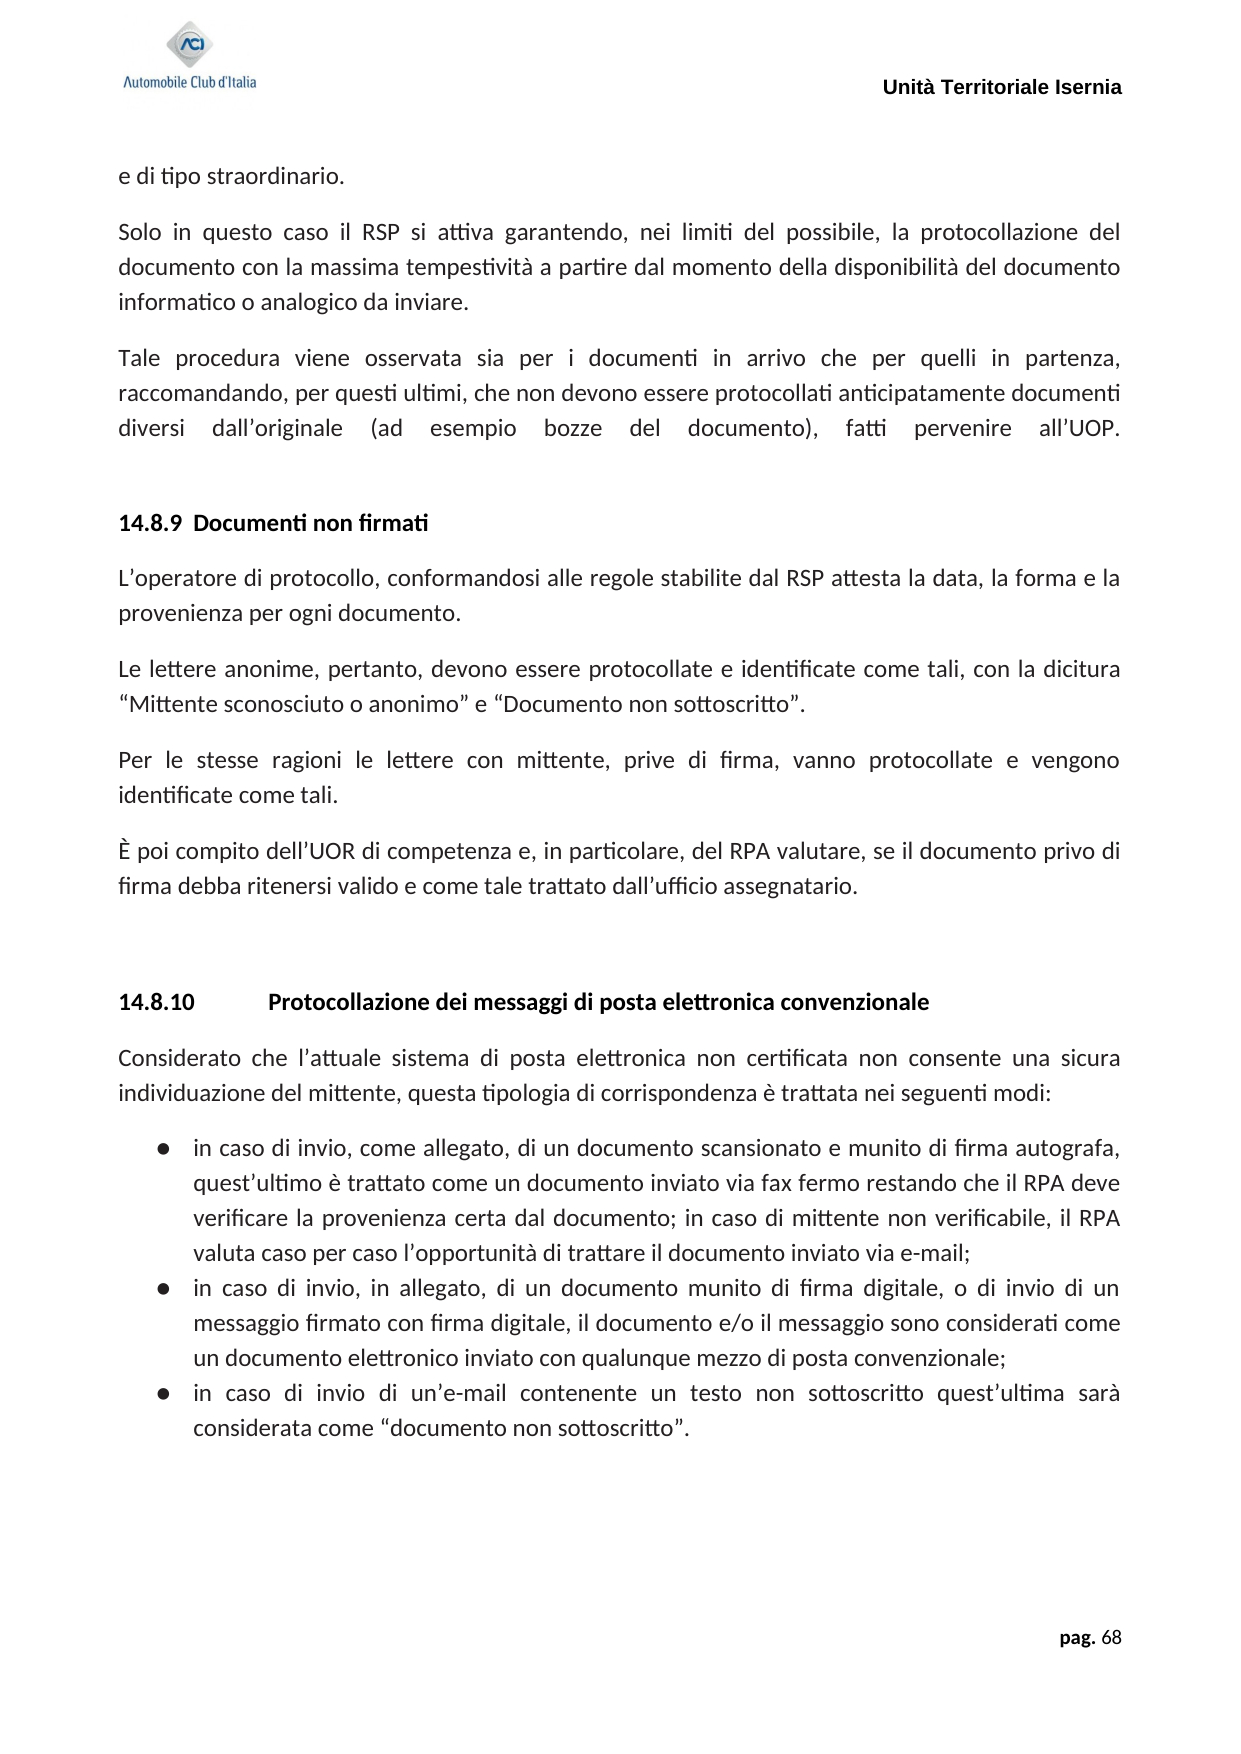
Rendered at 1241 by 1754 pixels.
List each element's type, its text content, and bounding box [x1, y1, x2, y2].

text Le lettere anonime, pertanto, devono essere protocollate e identificate come tali, con la dicitura “Mittente sconosciuto o anonimo” e “Documento non sottoscritto”. [118, 653, 1122, 719]
list Documenti non firmati [118, 507, 1122, 537]
text Solo in questo caso il RSP si attiva garantendo, nei limiti del possibile, la protocollazione del documento con la massima tempestività a partire dal momento della disponibilità del documento informatico o analogico da inviare. [118, 216, 1122, 316]
list Protocollazione dei messaggi di posta elettronica convenzionale [118, 986, 1122, 1016]
picture [122, 10, 257, 110]
list in caso di invio, in allegato, di un documento munito di firma digitale, o di invio di un messaggio firmato con firma digitale, il documento e/o il messaggio sono considerati come un documento elettronico inviato con qualunque mezzo di posta convenzionale; [156, 1272, 1122, 1373]
list in caso di invio, come allegato, di un documento scansionato e munito di firma autografa, quest’ultimo è trattato come un documento inviato via fax fermo restando che il RPA deve verificare la provenienza certa dal documento; in caso di mittente non verificabile, il RPA valuta caso per caso l’opportunità di trattare il documento inviato via e-mail; [156, 1132, 1122, 1268]
text È poi compito dell’UOR di competenza e, in particolare, del RPA valutare, se il documento privo di firma debba ritenersi valido e come tale trattato dall’ufficio assegnatario. [118, 835, 1122, 901]
list in caso di invio di un’e-mail contenente un testo non sottoscritto quest’ultima sarà considerata come “documento non sottoscritto”. [156, 1377, 1122, 1443]
text Considerato che l’attuale sistema di posta elettronica non certificata non consente una sicura individuazione del mittente, questa tipologia di corrispondenza è trattata nei seguenti modi: [118, 1042, 1122, 1107]
text e di tipo straordinario. [118, 160, 1122, 191]
text L’operatore di protocollo, conformandosi alle regole stabilite dal RSP attesta la data, la forma e la provenienza per ogni documento. [118, 562, 1122, 628]
text Tale procedura viene osservata sia per i documenti in arrivo che per quelli in partenza, raccomandando, per questi ultimi, che non devono essere protocollati anticipatamente documenti diversi dall’originale (ad esempio bozze del documento), fatti pervenire all’UOP. [118, 342, 1122, 477]
text Per le stesse ragioni le lettere con mittente, prive di firma, vanno protocollate e vengono identificate come tali. [118, 744, 1122, 810]
